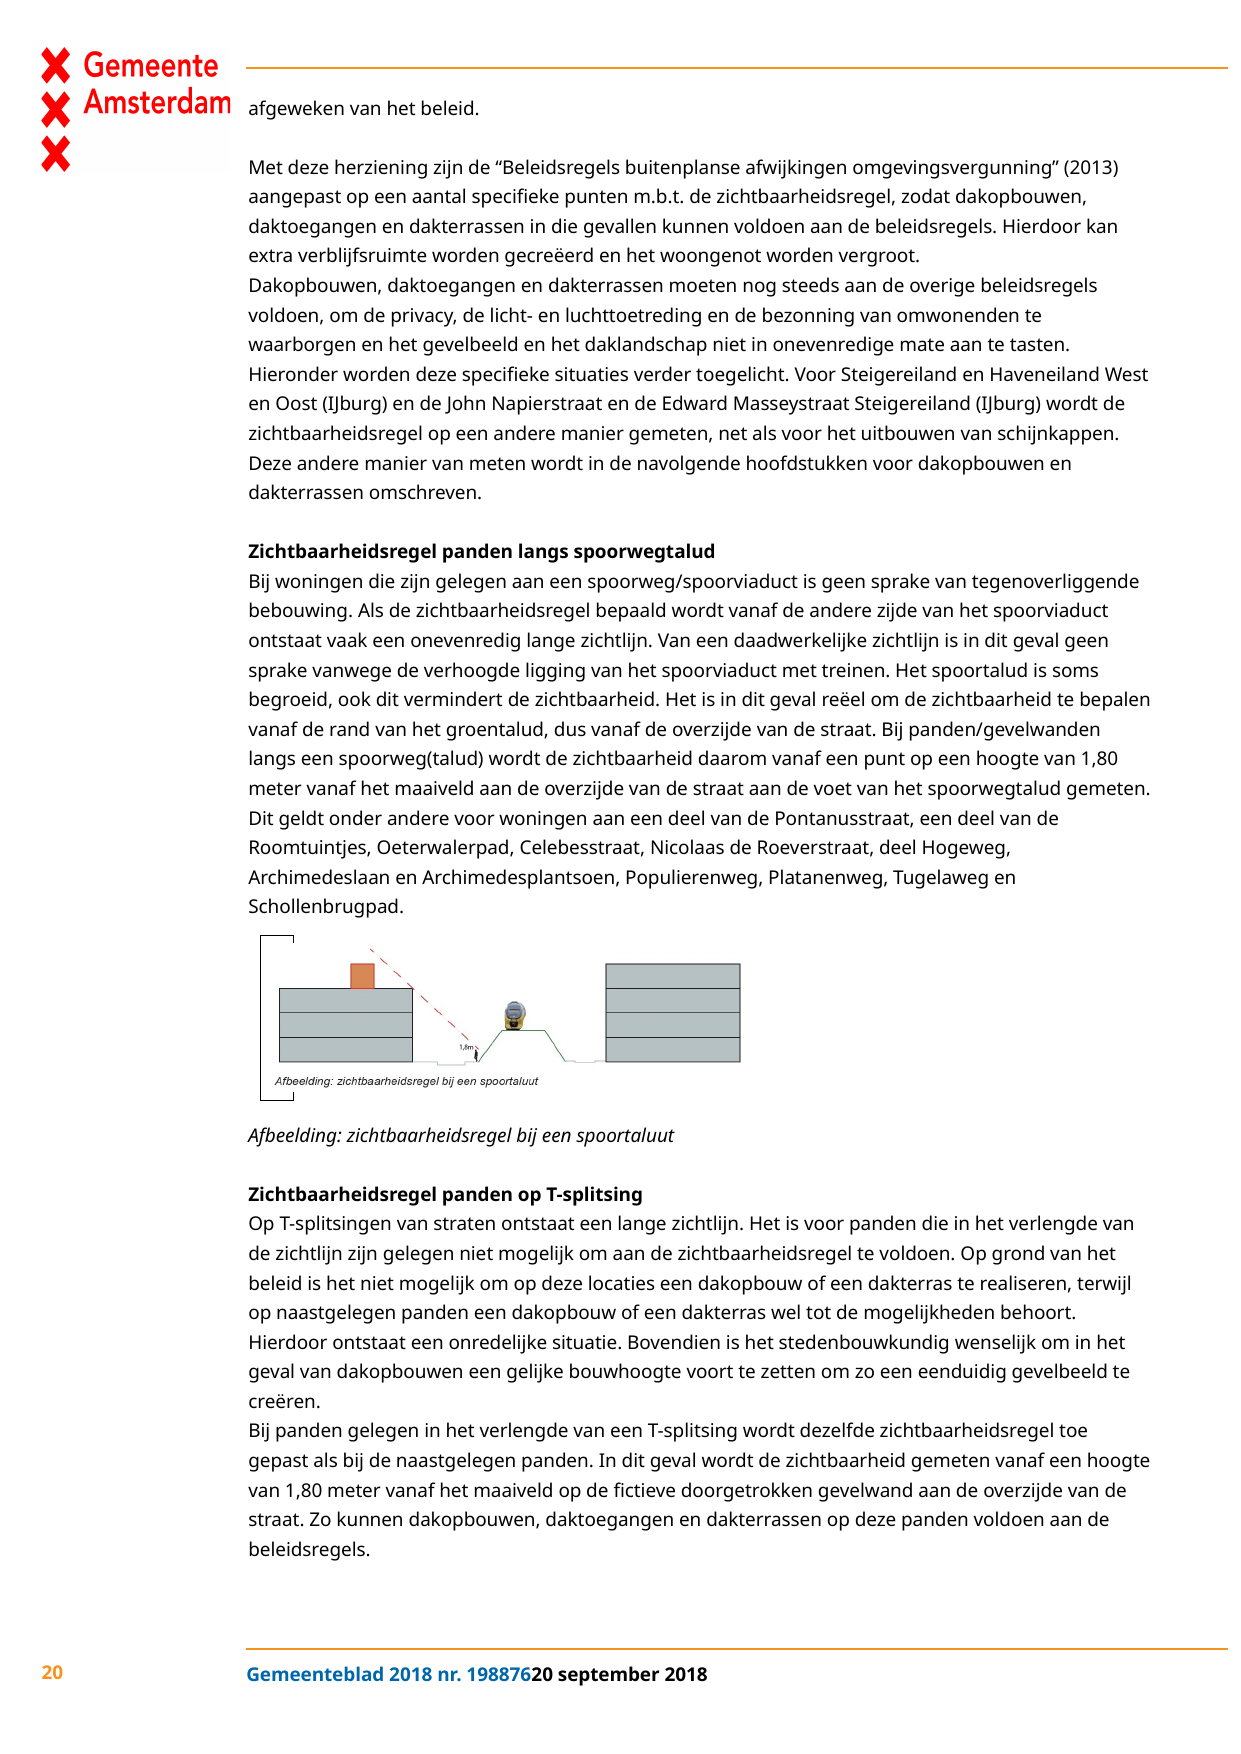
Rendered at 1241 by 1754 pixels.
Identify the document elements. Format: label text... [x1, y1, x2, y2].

text Op T-splitsingen van straten ontstaat een lange zichtlijn. Het is voor panden die in het verlengde van de zichtlijn zijn gelegen niet mogelijk om aan de zichtbaarheidsregel te voldoen. Op grond van het beleid is het niet mogelijk om op deze locaties een dakopbouw of een dakterras te realiseren, terwijl op naastgelegen panden een dakopbouw of een dakterras wel tot de mogelijkheden behoort. Hierdoor ontstaat een onredelijke situatie. Bovendien is het stedenbouwkundig wenselijk om in het geval van dakopbouwen een gelijke bouwhoogte voort te zetten om zo een eenduidig gevelbeeld te creëren. [248, 1211, 1152, 1414]
text Met deze herziening zijn de “Beleidsregels buitenplanse afwijkingen omgevingsvergunning” (2013) aangepast op een aantal specifieke punten m.b.t. de zichtbaarheidsregel, zodat dakopbouwen, daktoegangen en dakterrassen in die gevallen kunnen voldoen aan de beleidsregels. Hierdoor kan extra verblijfsruimte worden gecreëerd en het woongenot worden vergroot. [248, 154, 1152, 268]
text Afbeelding: zichtbaarheidsregel bij een spoortaluut [248, 1122, 1152, 1148]
text Zichtbaarheidsregel panden langs spoorwegtalud [248, 538, 1152, 564]
text afgeweken van het beleid. [248, 95, 1152, 121]
picture [268, 943, 742, 1092]
text Bij woningen die zijn gelegen aan een spoorweg/spoorviaduct is geen sprake van tegenoverliggende bebouwing. Als de zichtbaarheidsregel bepaald wordt vanaf de andere zijde van het spoorviaduct ontstaat vaak een onevenredig lange zichtlijn. Van een daadwerkelijke zichtlijn is in dit geval geen sprake vanwege de verhoogde ligging van het spoorviaduct met treinen. Het spoortalud is soms begroeid, ook dit vermindert de zichtbaarheid. Het is in dit geval reëel om de zichtbaarheid te bepalen vanaf de rand van het groentalud, dus vanaf de overzijde van de straat. Bij panden/gevelwanden langs een spoorweg(talud) wordt de zichtbaarheid daarom vanaf een punt op een hoogte van 1,80 meter vanaf het maaiveld aan de overzijde van de straat aan de voet van het spoorwegtalud gemeten. [248, 568, 1152, 801]
text Zichtbaarheidsregel panden op T-splitsing [248, 1181, 1152, 1207]
text Bij panden gelegen in het verlengde van een T-splitsing wordt dezelfde zichtbaarheidsregel toe gepast als bij de naastgelegen panden. In dit geval wordt de zichtbaarheid gemeten vanaf een hoogte van 1,80 meter vanaf het maaiveld op de fictieve doorgetrokken gevelwand aan de overzijde van de straat. Zo kunnen dakopbouwen, daktoegangen en dakterrassen op deze panden voldoen aan de beleidsregels. [248, 1418, 1152, 1562]
text Dit geldt onder andere voor woningen aan een deel van de Pontanusstraat, een deel van de Roomtuintjes, Oeterwalerpad, Celebesstraat, Nicolaas de Roeverstraat, deel Hogeweg, Archimedeslaan en Archimedesplantsoen, Populierenweg, Platanenweg, Tugelaweg en Schollenbrugpad. [248, 805, 1152, 919]
text Dakopbouwen, daktoegangen en dakterrassen moeten nog steeds aan de overige beleidsregels voldoen, om de privacy, de licht- en luchttoetreding en de bezonning van omwonenden te waarborgen en het gevelbeeld en het daklandschap niet in onevenredige mate aan te tasten. Hieronder worden deze specifieke situaties verder toegelicht. Voor Steigereiland en Haveneiland West en Oost (IJburg) en de John Napierstraat en de Edward Masseystraat Steigereiland (IJburg) wordt de zichtbaarheidsregel op een andere manier gemeten, net als voor het uitbouwen van schijnkappen. Deze andere manier van meten wordt in de navolgende hoofdstukken voor dakopbouwen en dakterrassen omschreven. [248, 272, 1152, 505]
picture [41, 47, 231, 172]
